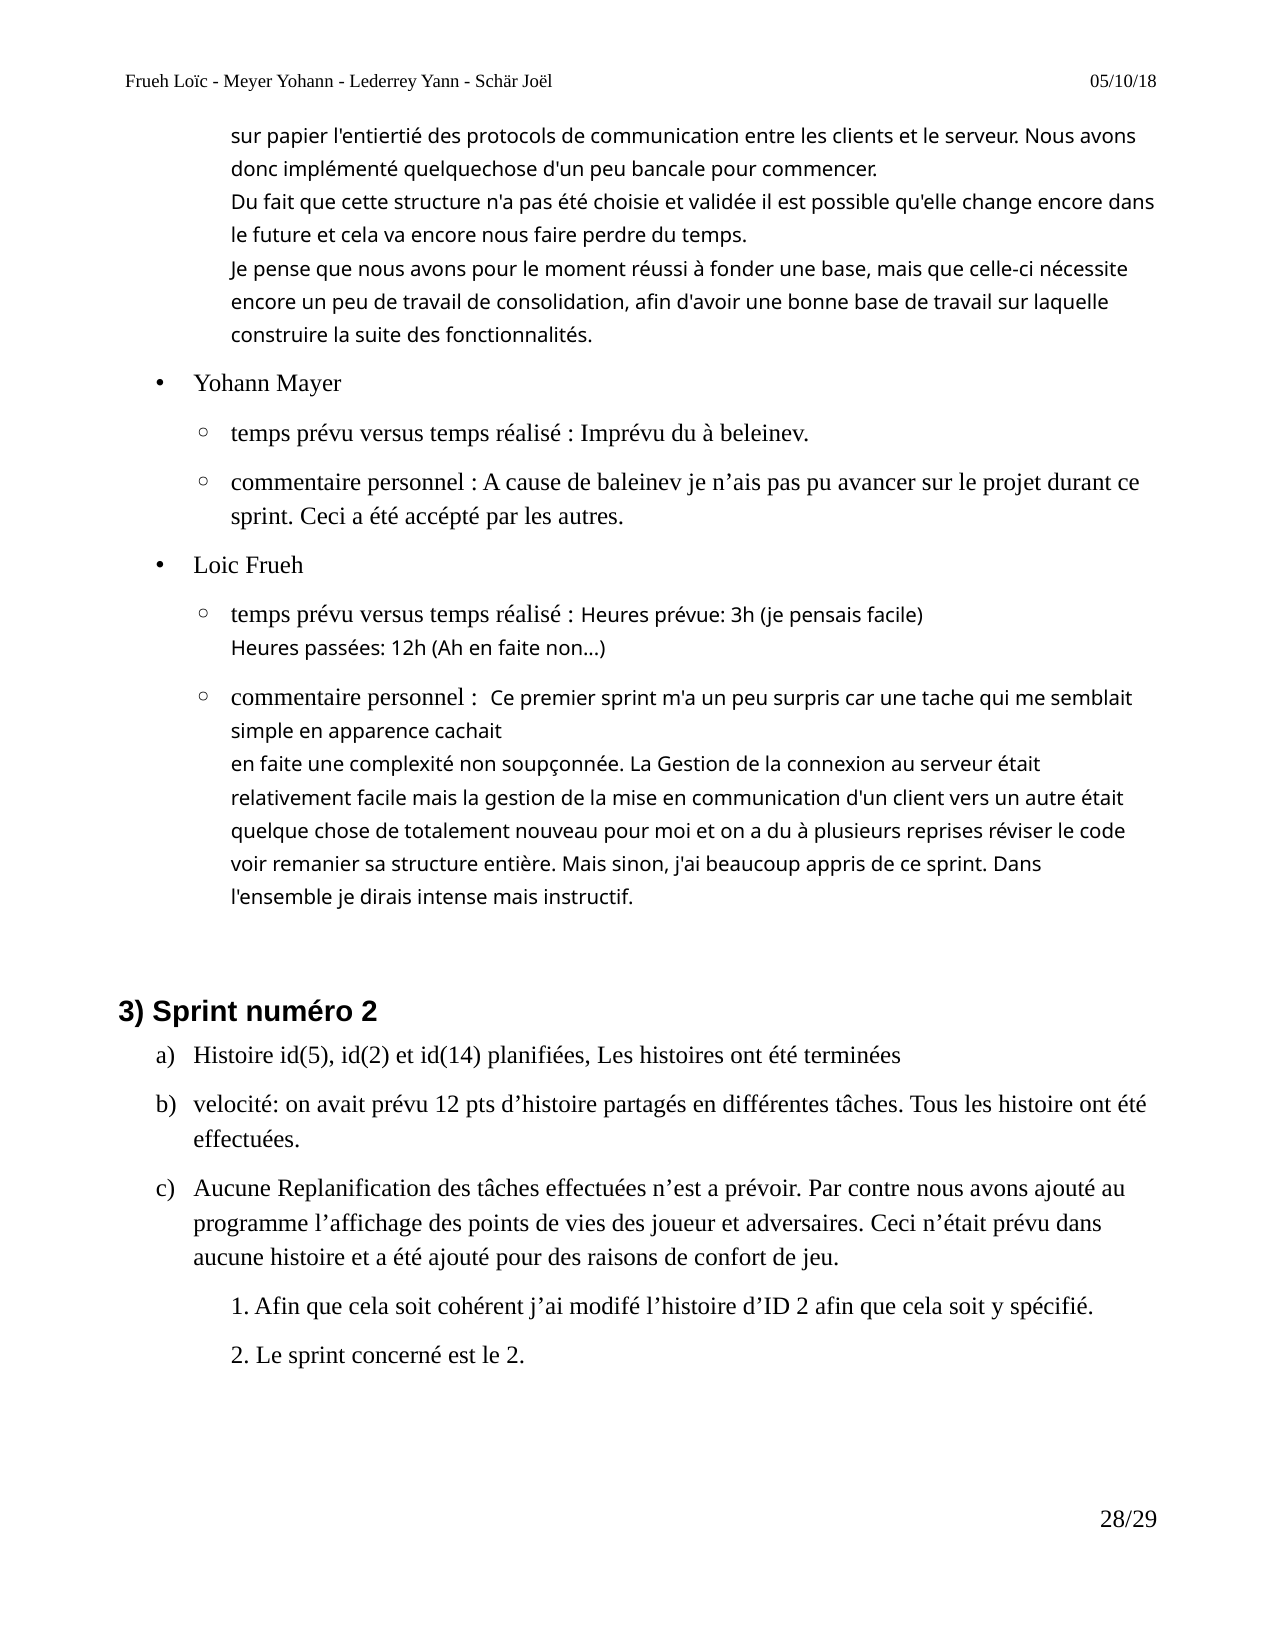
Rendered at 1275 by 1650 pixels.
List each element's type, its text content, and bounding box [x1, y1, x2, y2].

subtitle 3) Sprint numéro 2 [118, 994, 1157, 1028]
list 2. Le sprint concerné est le 2. [193, 1340, 1157, 1369]
list sur papier l'entiertié des protocols de communication entre les clients et le serveur. Nous avons donc implémenté quelquechose d'un peu bancale pour commencer. Du fait que cette structure n'a pas été choisie et validée il est possible qu'elle change encore dans le future et cela va encore nous faire perdre du temps. Je pense que nous avons pour le moment réussi à fonder une base, mais que celle-ci nécessite encore un peu de travail de consolidation, afin d'avoir une bonne base de travail sur laquelle construire la suite des fonctionnalités. [193, 121, 1157, 348]
list velocité: on avait prévu 12 pts d’histoire partagés en différentes tâches. Tous les histoire ont été effectuées. [156, 1089, 1157, 1153]
list commentaire personnel : A cause de baleinev je n’ais pas pu avancer sur le projet durant ce sprint. Ceci a été accépté par les autres. [193, 467, 1157, 530]
list commentaire personnel : Ce premier sprint m'a un peu surpris car une tache qui me semblait simple en apparence cachait en faite une complexité non soupçonnée. La Gestion de la connexion au serveur était relativement facile mais la gestion de la mise en communication d'un client vers un autre était quelque chose de totalement nouveau pour moi et on a du à plusieurs reprises réviser le code voir remanier sa structure entière. Mais sinon, j'ai beaucoup appris de ce sprint. Dans l'ensemble je dirais intense mais instructif. [193, 682, 1157, 911]
list temps prévu versus temps réalisé : Imprévu du à beleinev. [193, 418, 1157, 446]
list Loic Frueh [156, 550, 1157, 579]
list temps prévu versus temps réalisé : Heures prévue: 3h (je pensais facile) Heures passées: 12h (Ah en faite non...) [193, 599, 1157, 662]
list Aucune Replanification des tâches effectuées n’est a prévoir. Par contre nous avons ajouté au programme l’affichage des points de vies des joueur et adversaires. Ceci n’était prévu dans aucune histoire et a été ajouté pour des raisons de confort de jeu. [156, 1173, 1157, 1271]
list Histoire id(5), id(2) et id(14) planifiées, Les histoires ont été terminées [156, 1041, 1157, 1069]
list 1. Afin que cela soit cohérent j’ai modifé l’histoire d’ID 2 afin que cela soit y spécifié. [193, 1291, 1157, 1320]
list Yohann Mayer [156, 368, 1157, 397]
